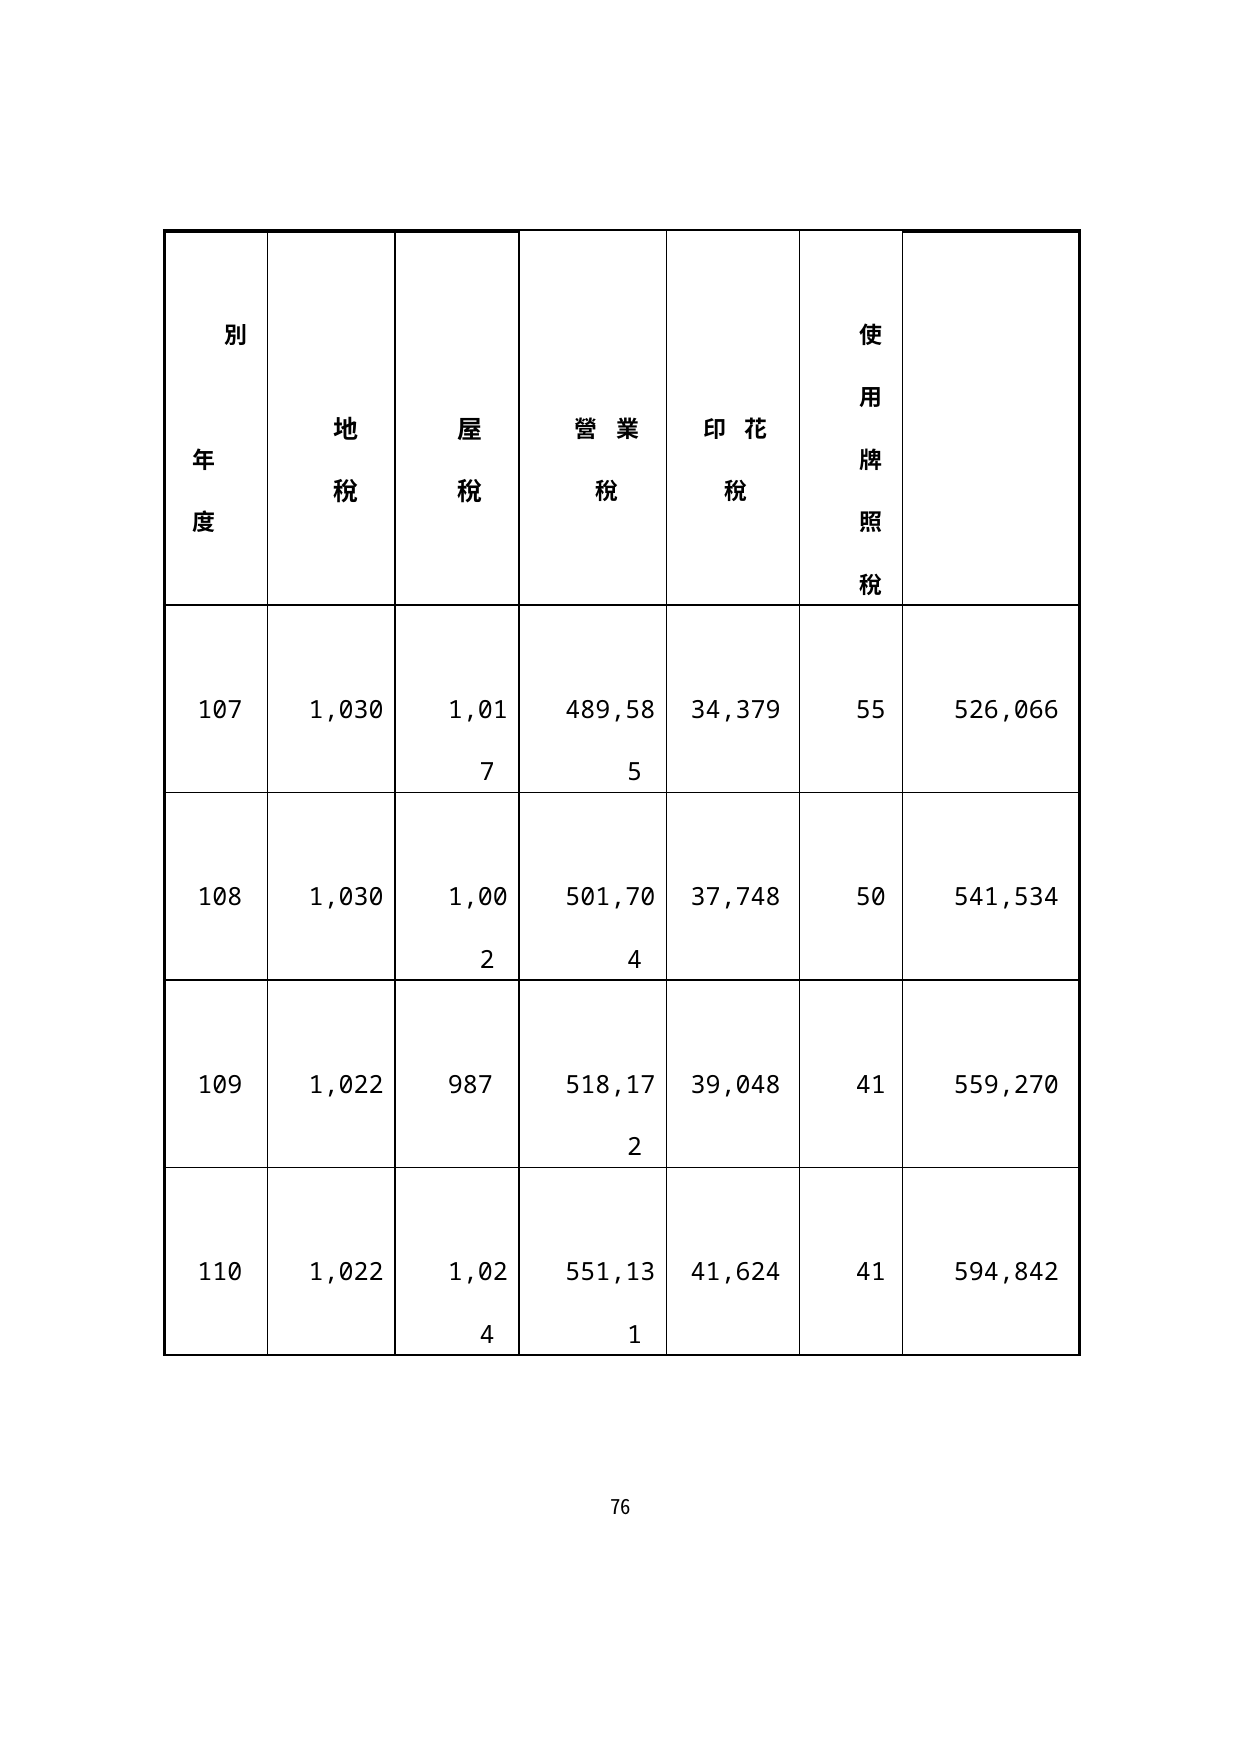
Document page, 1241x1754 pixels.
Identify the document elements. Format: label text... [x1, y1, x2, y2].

table_cell 526,066 [903, 606, 1078, 792]
table_cell 551,131 [520, 1168, 666, 1354]
table_cell 594,842 [903, 1168, 1078, 1354]
table_header 別 年度 [166, 233, 267, 604]
table_cell 987 [396, 981, 518, 1167]
table_cell 50 [800, 793, 902, 979]
table_cell 41 [800, 981, 902, 1167]
table_cell 489,585 [520, 606, 666, 792]
table_cell 501,704 [520, 793, 666, 979]
table_cell 印花稅 [667, 231, 799, 604]
table_cell 1,022 [268, 981, 394, 1167]
table_cell 41,624 [667, 1168, 799, 1354]
table_cell 109 [166, 981, 267, 1167]
table_cell 107 [166, 606, 267, 792]
table_cell 1,030 [268, 606, 394, 792]
table_cell 518,172 [520, 981, 666, 1167]
table_header [903, 233, 1078, 604]
table_cell 559,270 [903, 981, 1078, 1167]
table_cell 108 [166, 793, 267, 979]
table_header 屋稅 [396, 233, 518, 604]
table_cell 37,748 [667, 793, 799, 979]
table_cell 1,022 [268, 1168, 394, 1354]
table_cell 41 [800, 1168, 902, 1354]
table_header 地稅 [268, 233, 394, 604]
table_cell 110 [166, 1168, 267, 1354]
table_cell 55 [800, 606, 902, 792]
table_cell 1,017 [396, 606, 518, 792]
table_cell 1,024 [396, 1168, 518, 1354]
table_cell 營業稅 [520, 231, 666, 604]
table_cell 使 用 牌照稅 [800, 231, 902, 604]
table_cell 39,048 [667, 981, 799, 1167]
table_cell 1,002 [396, 793, 518, 979]
table_cell 541,534 [903, 793, 1078, 979]
table_cell 34,379 [667, 606, 799, 792]
table_cell 1,030 [268, 793, 394, 979]
